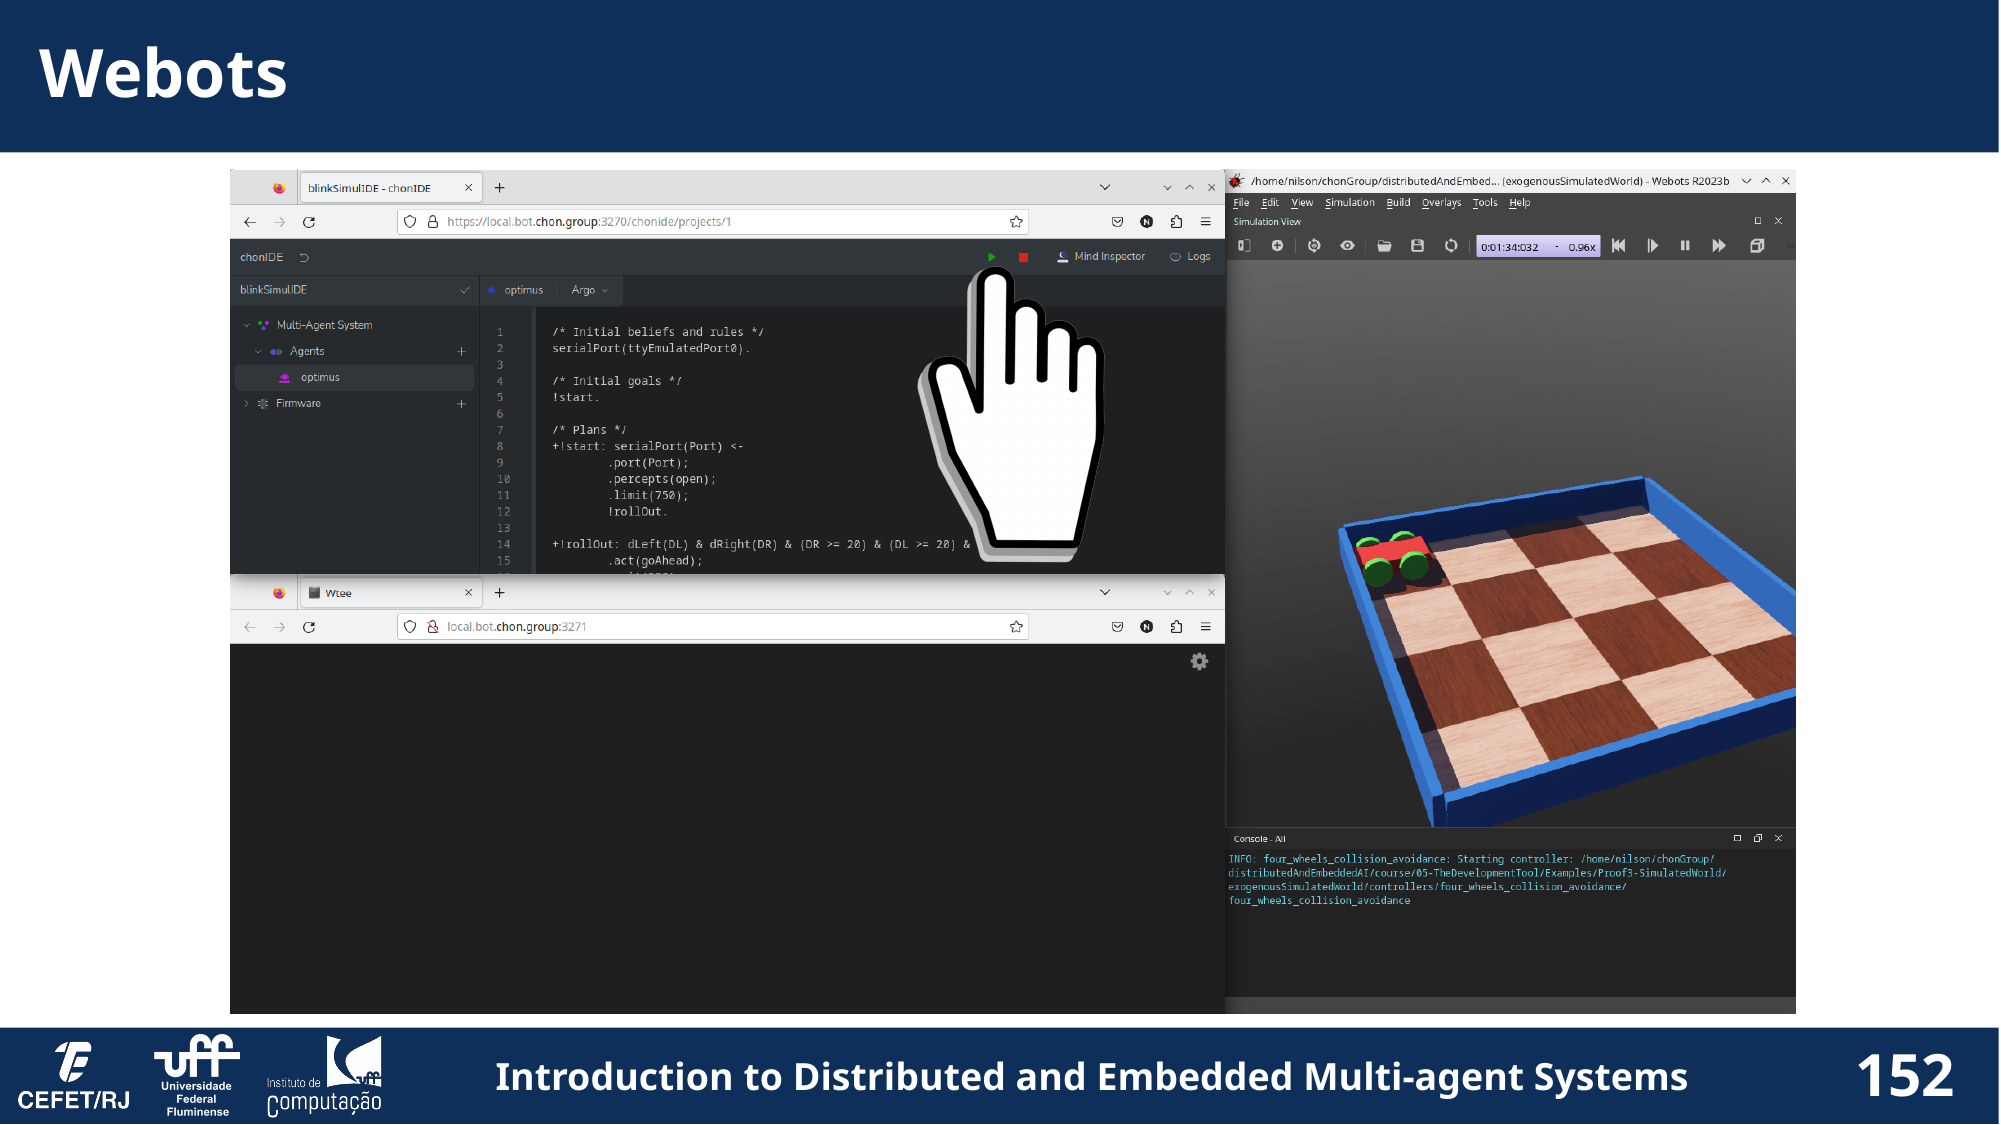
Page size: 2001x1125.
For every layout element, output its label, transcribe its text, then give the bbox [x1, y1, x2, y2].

text_box Webots [25, 23, 1998, 116]
picture [153, 1033, 241, 1121]
picture [265, 1033, 383, 1118]
picture [230, 169, 1796, 1014]
picture [18, 1021, 129, 1125]
